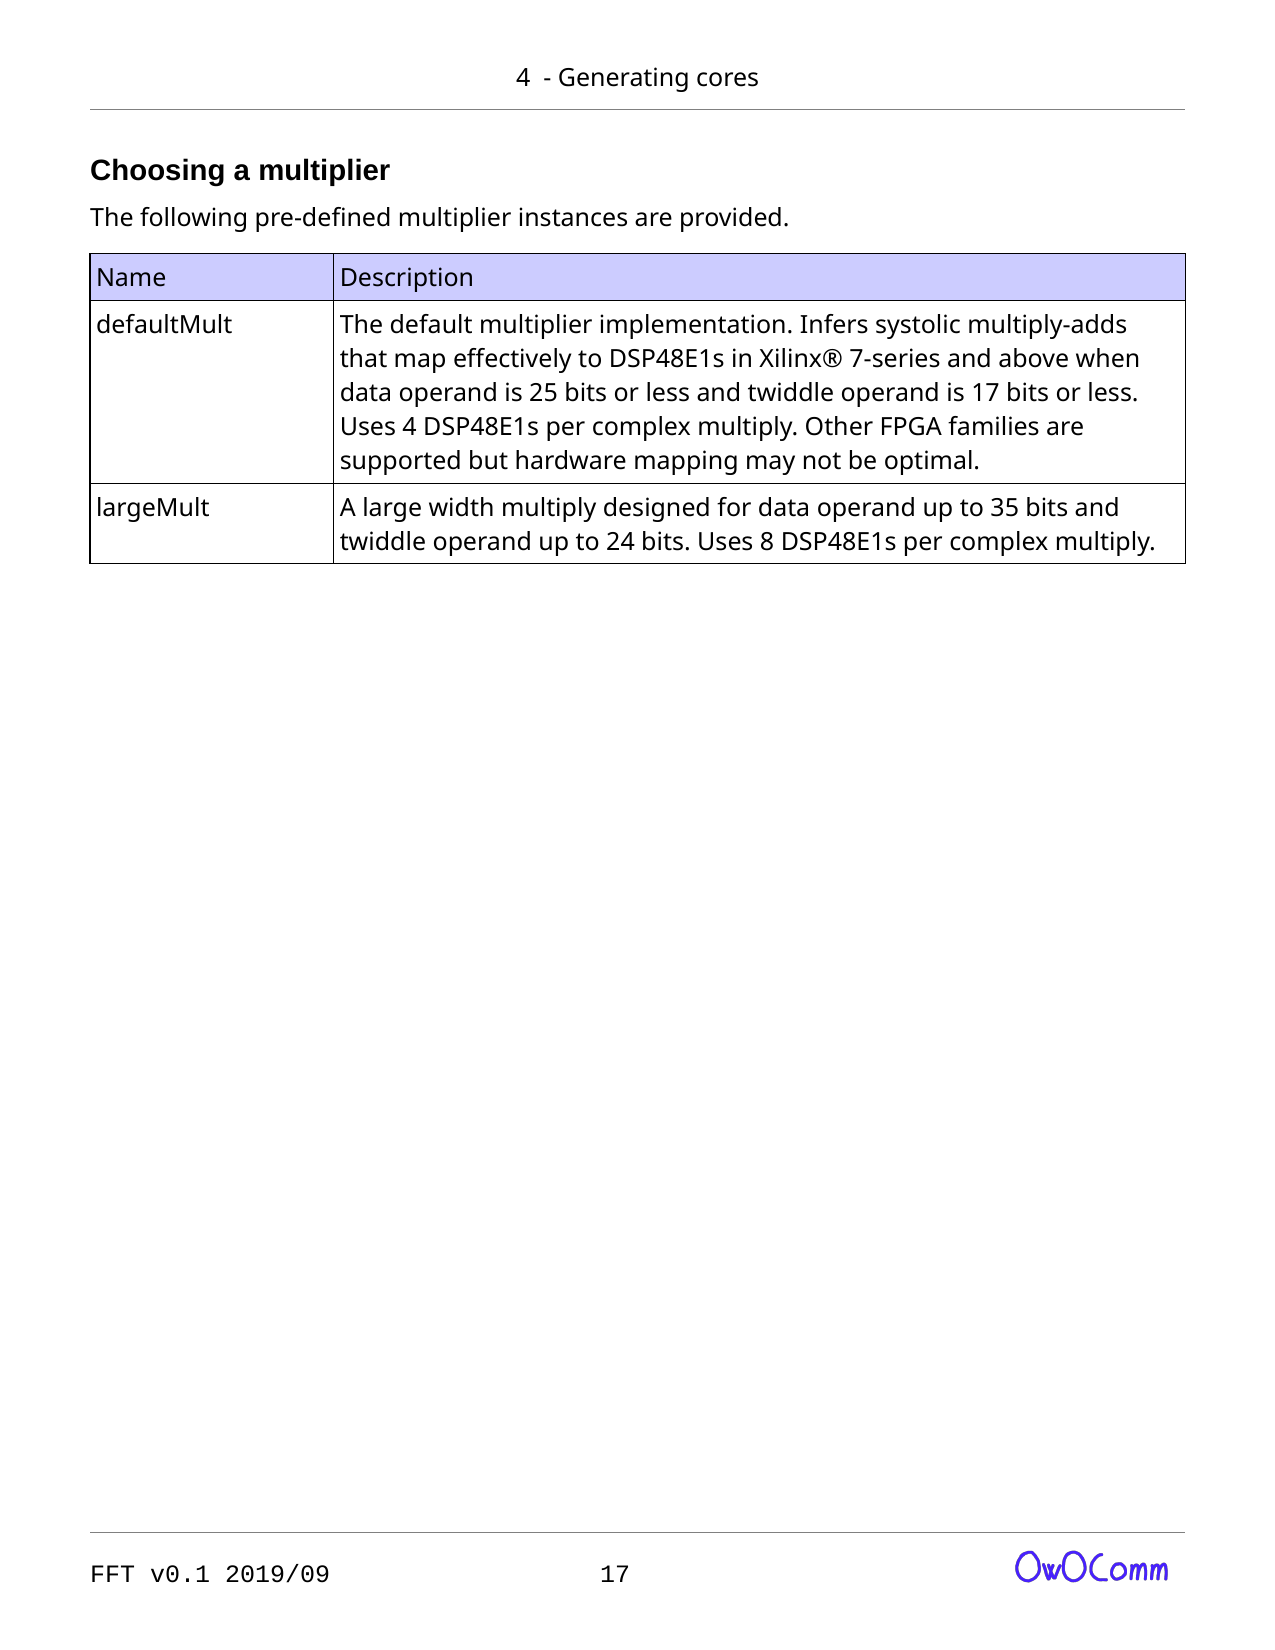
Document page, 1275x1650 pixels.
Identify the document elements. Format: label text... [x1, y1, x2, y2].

picture [1005, 1544, 1178, 1589]
table_cell defaultMult [91, 301, 333, 483]
table_cell A large width multiply designed for data operand up to 35 bits and twiddle operand up to 24 bits. Uses 8 DSP48E1s per complex multiply. [334, 484, 1185, 563]
table_cell The default multiplier implementation. Infers systolic multiply-adds that map effectively to DSP48E1s in Xilinx® 7-series and above when data operand is 25 bits or less and twiddle operand is 17 bits or less. Uses 4 DSP48E1s per complex multiply. Other FPGA families are supported but hardware mapping may not be optimal. [334, 301, 1185, 483]
table_header Name [91, 254, 333, 300]
table_header Description [334, 254, 1185, 300]
text The following pre-defined multiplier instances are provided. [90, 199, 1185, 234]
table_cell largeMult [91, 484, 333, 563]
subtitle Choosing a multiplier [90, 153, 1185, 187]
